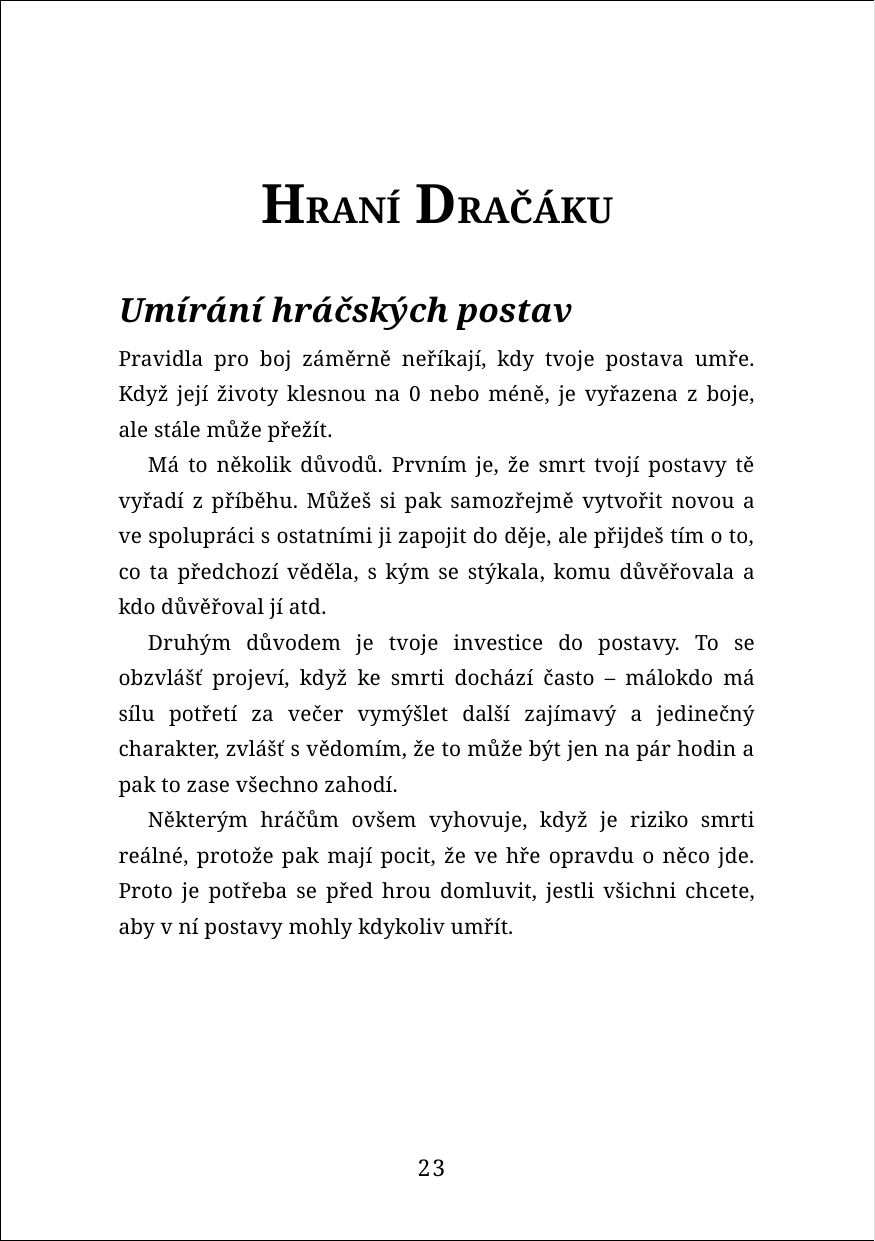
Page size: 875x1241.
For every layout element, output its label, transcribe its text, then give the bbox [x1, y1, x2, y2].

subtitle Umírání hráčských postav [118, 287, 756, 332]
subtitle Hraní Dračáku [118, 166, 756, 239]
text Pravidla pro boj záměrně neříkají, kdy tvoje postava umře. Když její životy klesnou na 0 nebo méně, je vyřazena z boje, ale stále může přežít. Má to několik důvodů. Prvním je, že smrt tvojí postavy tě vyřadí z příběhu. Můžeš si pak samozřejmě vytvořit novou a ve spolupráci s ostatními ji zapojit do děje, ale přijdeš tím o to, co ta předchozí věděla, s kým se stýkala, komu důvěřovala a kdo důvěřoval jí atd. Druhým důvodem je tvoje investice do postavy. To se obzvlášť projeví, když ke smrti dochází často – málokdo má sílu potřetí za večer vymýšlet další zajímavý a jedinečný charakter, zvlášť s vědomím, že to může být jen na pár hodin a pak to zase všechno zahodí. Některým hráčům ovšem vyhovuje, když je riziko smrti reálné, protože pak mají pocit, že ve hře opravdu o něco jde. Proto je potřeba se před hrou domluvit, jestli všichni chcete, aby v ní postavy mohly kdykoliv umřít. [118, 344, 756, 941]
